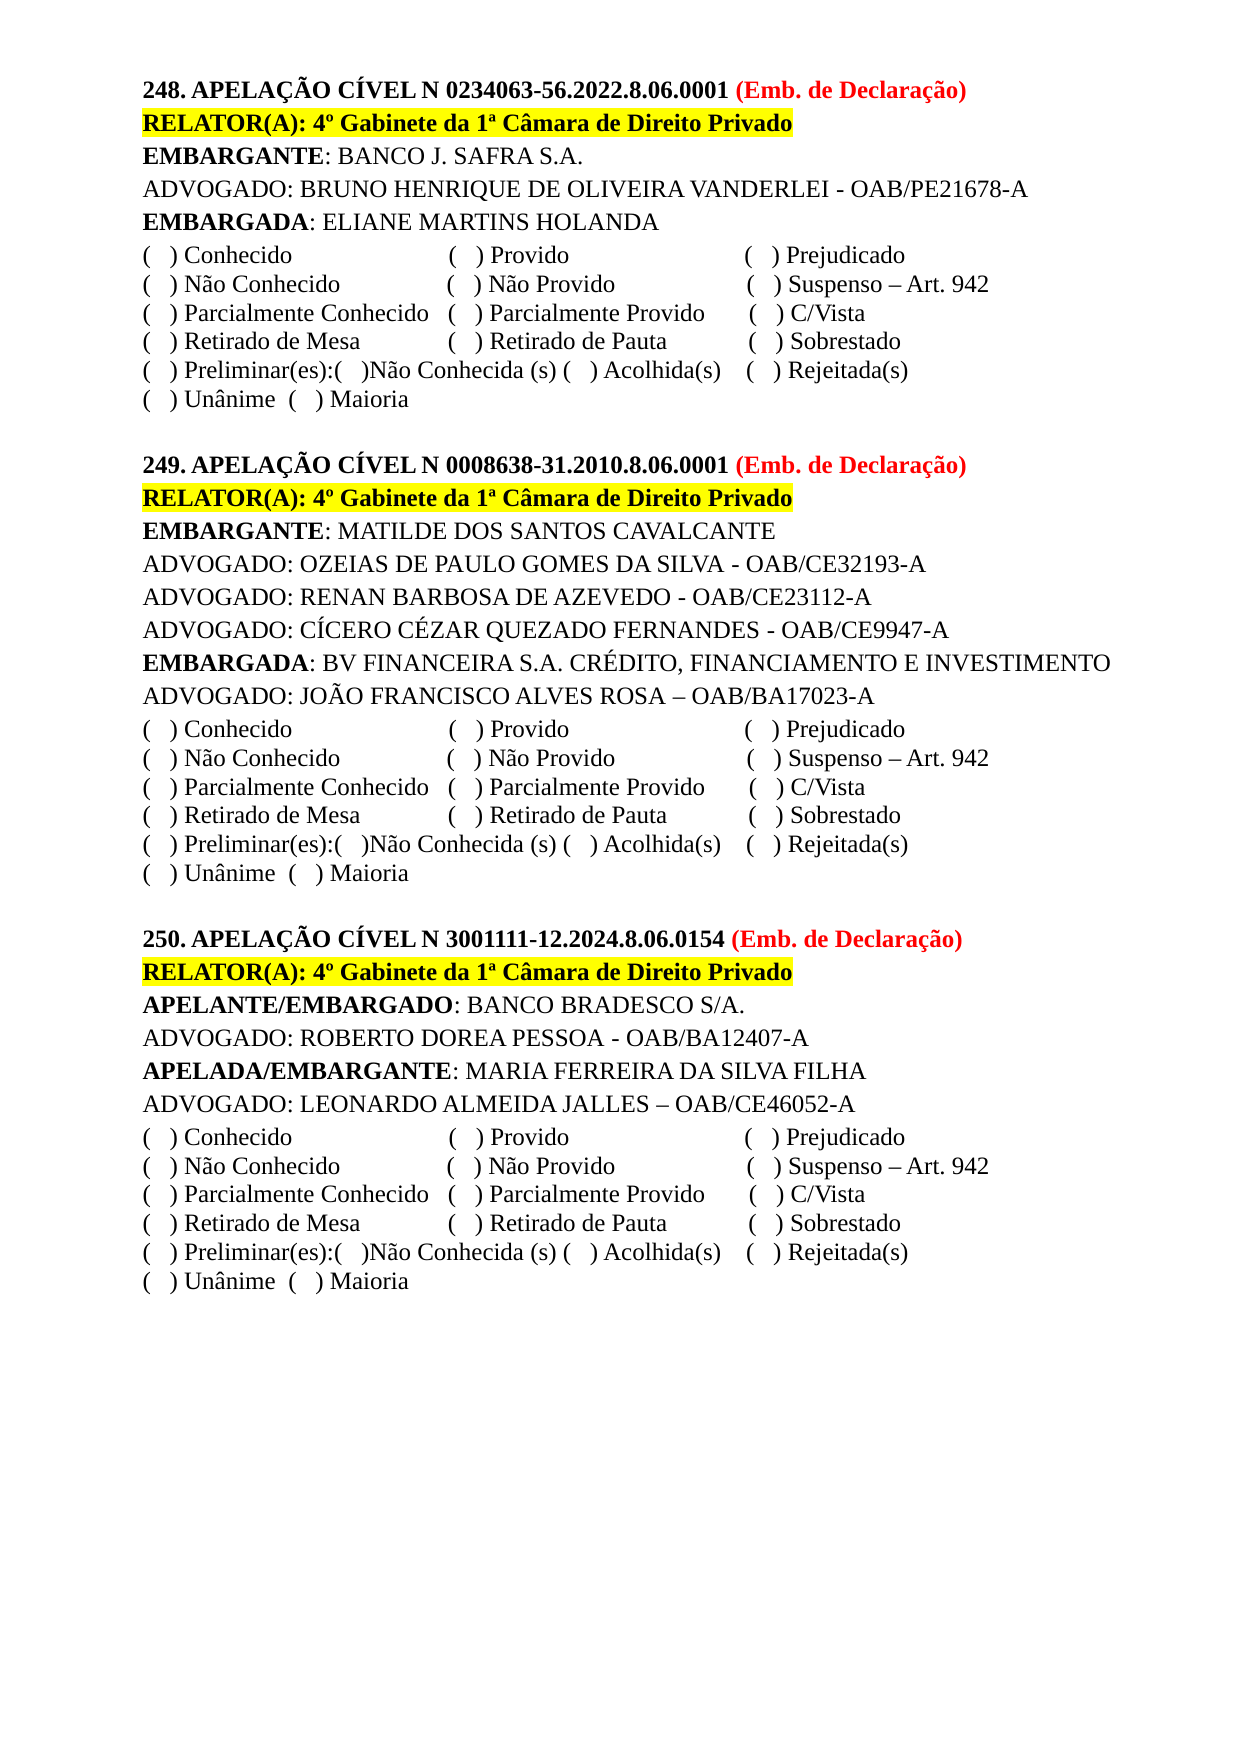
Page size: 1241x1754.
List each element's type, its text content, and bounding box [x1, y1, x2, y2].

text ( ) Parcialmente Conhecido ( ) Parcialmente Provido ( ) C/Vista [142, 298, 1158, 326]
text ( ) Unânime ( ) Maioria [142, 1266, 1141, 1361]
text ( ) Conhecido ( ) Provido ( ) Prejudicado [142, 714, 1141, 743]
text ( ) Conhecido ( ) Provido ( ) Prejudicado [142, 1122, 1141, 1151]
text ( ) Parcialmente Conhecido ( ) Parcialmente Provido ( ) C/Vista [142, 772, 1158, 800]
text ( ) Não Conhecido ( ) Não Provido ( ) Suspenso – Art. 942 [142, 1151, 1158, 1179]
text ( ) Conhecido ( ) Provido ( ) Prejudicado [142, 240, 1141, 269]
text ( ) Preliminar(es):( )Não Conhecida (s) ( ) Acolhida(s) ( ) Rejeitada(s) [142, 355, 1158, 384]
text ( ) Não Conhecido ( ) Não Provido ( ) Suspenso – Art. 942 [142, 743, 1158, 772]
text ( ) Preliminar(es):( )Não Conhecida (s) ( ) Acolhida(s) ( ) Rejeitada(s) [142, 1237, 1158, 1266]
text ( ) Retirado de Mesa ( ) Retirado de Pauta ( ) Sobrestado [142, 326, 1158, 355]
text ( ) Unânime ( ) Maioria 250. APELAÇÃO CÍVEL N 3001111-12.2024.8.06.0154 (Emb. de Declaração) RELATOR(A): 4º Gabinete da 1ª Câmara de Direito Privado APELANTE/EMBARGADO: BANCO BRADESCO S/A. ADVOGADO: ROBERTO DOREA PESSOA - OAB/BA12407-A APELADA/EMBARGANTE: MARIA FERREIRA DA SILVA FILHA ADVOGADO: LEONARDO ALMEIDA JALLES – OAB/CE46052-A [142, 858, 1141, 1118]
text ( ) Retirado de Mesa ( ) Retirado de Pauta ( ) Sobrestado [142, 1208, 1158, 1237]
text ( ) Parcialmente Conhecido ( ) Parcialmente Provido ( ) C/Vista [142, 1179, 1158, 1208]
text ( ) Preliminar(es):( )Não Conhecida (s) ( ) Acolhida(s) ( ) Rejeitada(s) [142, 829, 1158, 858]
text ( ) Não Conhecido ( ) Não Provido ( ) Suspenso – Art. 942 [142, 269, 1158, 298]
text ( ) Unânime ( ) Maioria 249. APELAÇÃO CÍVEL N 0008638-31.2010.8.06.0001 (Emb. de Declaração) RELATOR(A): 4º Gabinete da 1ª Câmara de Direito Privado EMBARGANTE: MATILDE DOS SANTOS CAVALCANTE ADVOGADO: OZEIAS DE PAULO GOMES DA SILVA - OAB/CE32193-A ADVOGADO: RENAN BARBOSA DE AZEVEDO - OAB/CE23112-A ADVOGADO: CÍCERO CÉZAR QUEZADO FERNANDES - OAB/CE9947-A EMBARGADA: BV FINANCEIRA S.A. CRÉDITO, FINANCIAMENTO E INVESTIMENTO ADVOGADO: JOÃO FRANCISCO ALVES ROSA – OAB/BA17023-A [142, 384, 1141, 710]
text 248. APELAÇÃO CÍVEL N 0234063-56.2022.8.06.0001 (Emb. de Declaração) RELATOR(A): 4º Gabinete da 1ª Câmara de Direito Privado EMBARGANTE: BANCO J. SAFRA S.A. ADVOGADO: BRUNO HENRIQUE DE OLIVEIRA VANDERLEI - OAB/PE21678-A EMBARGADA: ELIANE MARTINS HOLANDA [142, 75, 1141, 236]
text ( ) Retirado de Mesa ( ) Retirado de Pauta ( ) Sobrestado [142, 800, 1158, 829]
